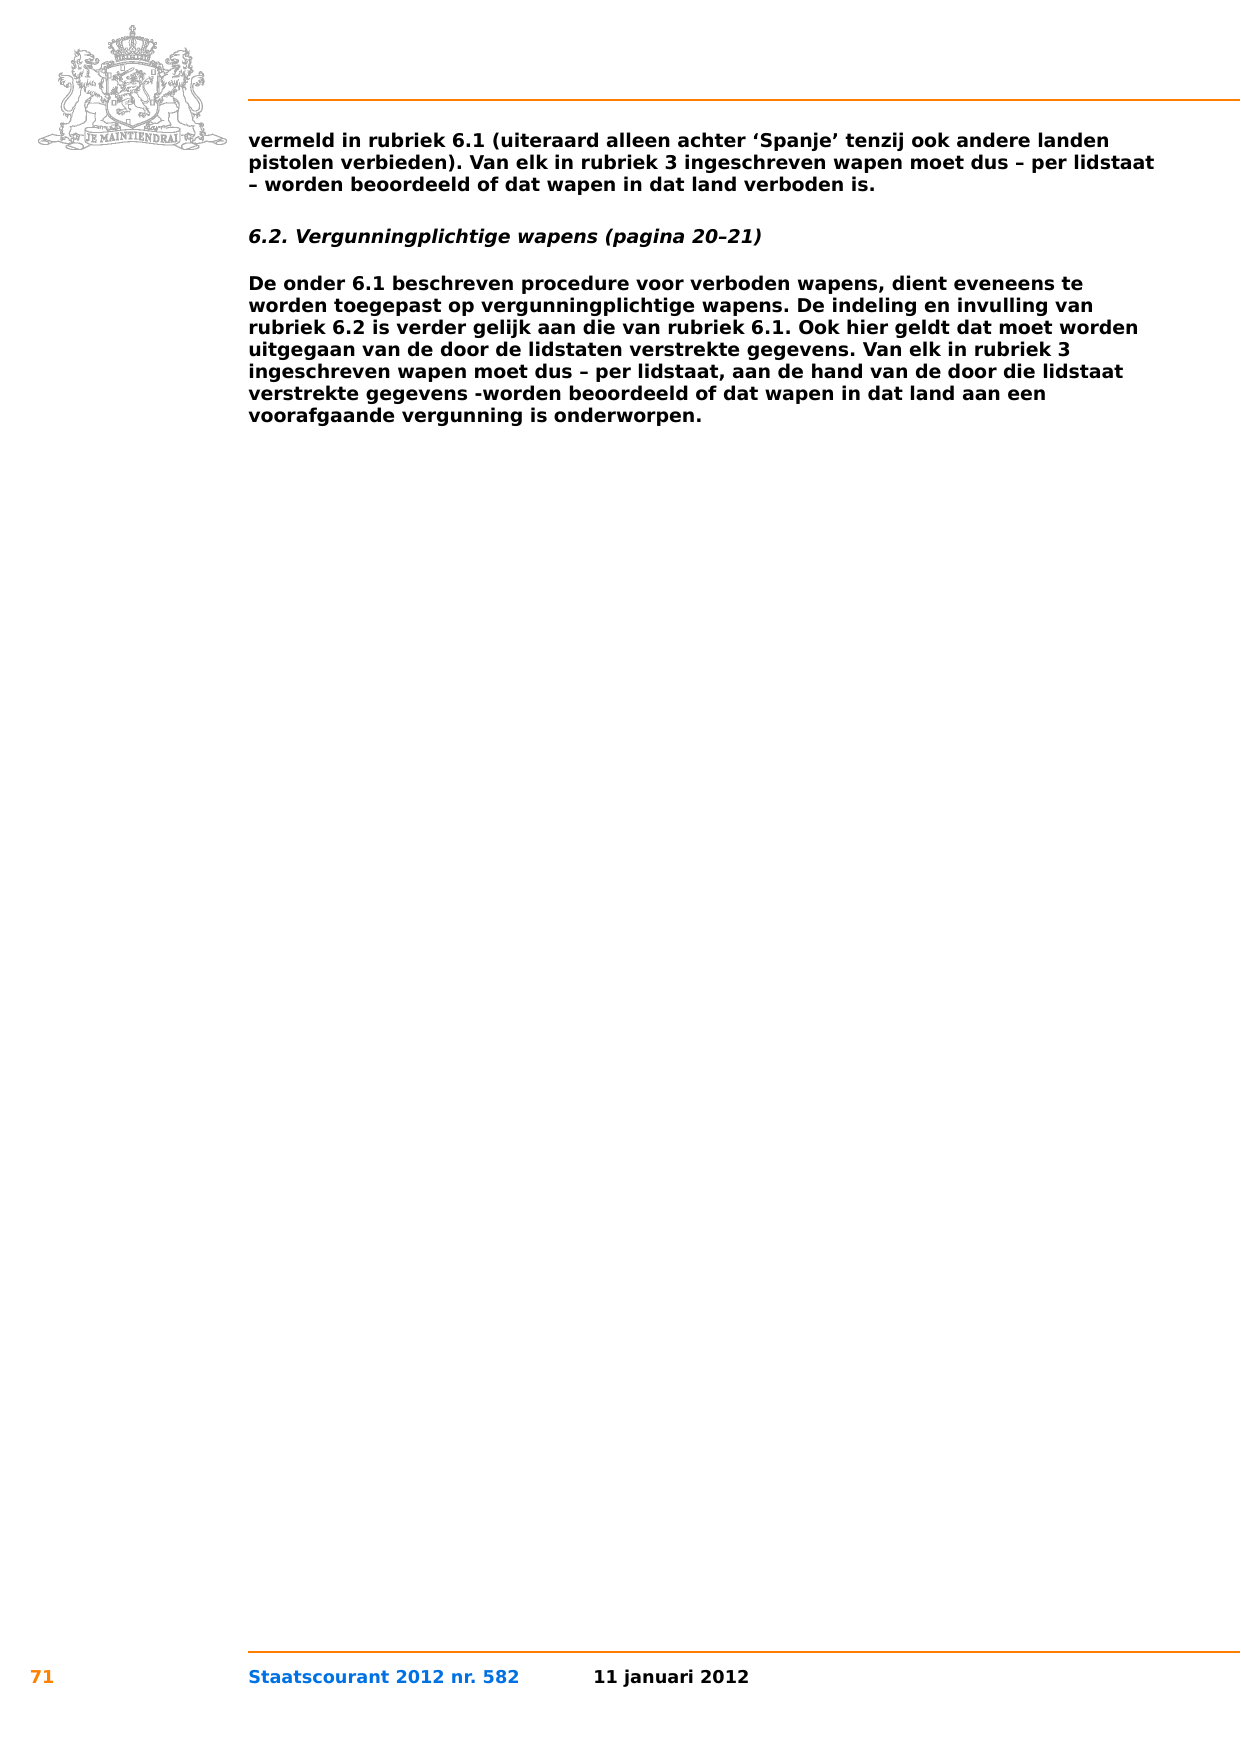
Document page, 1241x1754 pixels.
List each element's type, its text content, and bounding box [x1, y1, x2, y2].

text vermeld in rubriek 6.1 (uiteraard alleen achter ‘Spanje’ tenzij ook andere landen pistolen verbieden). Van elk in rubriek 3 ingeschreven wapen moet dus – per lidstaat – worden beoordeeld of dat wapen in dat land verboden is. [248, 130, 1163, 196]
text De onder 6.1 beschreven procedure voor verboden wapens, dient eveneens te worden toegepast op vergunningplichtige wapens. De indeling en invulling van rubriek 6.2 is verder gelijk aan die van rubriek 6.1. Ook hier geldt dat moet worden uitgegaan van de door de lidstaten verstrekte gegevens. Van elk in rubriek 3 ingeschreven wapen moet dus – per lidstaat, aan de hand van de door die lidstaat verstrekte gegevens -worden beoordeeld of dat wapen in dat land aan een voorafgaande vergunning is onderworpen. [248, 273, 1163, 427]
picture [38, 25, 227, 150]
subtitle 6.2. Vergunningplichtige wapens (pagina 20–21) [248, 226, 1163, 248]
